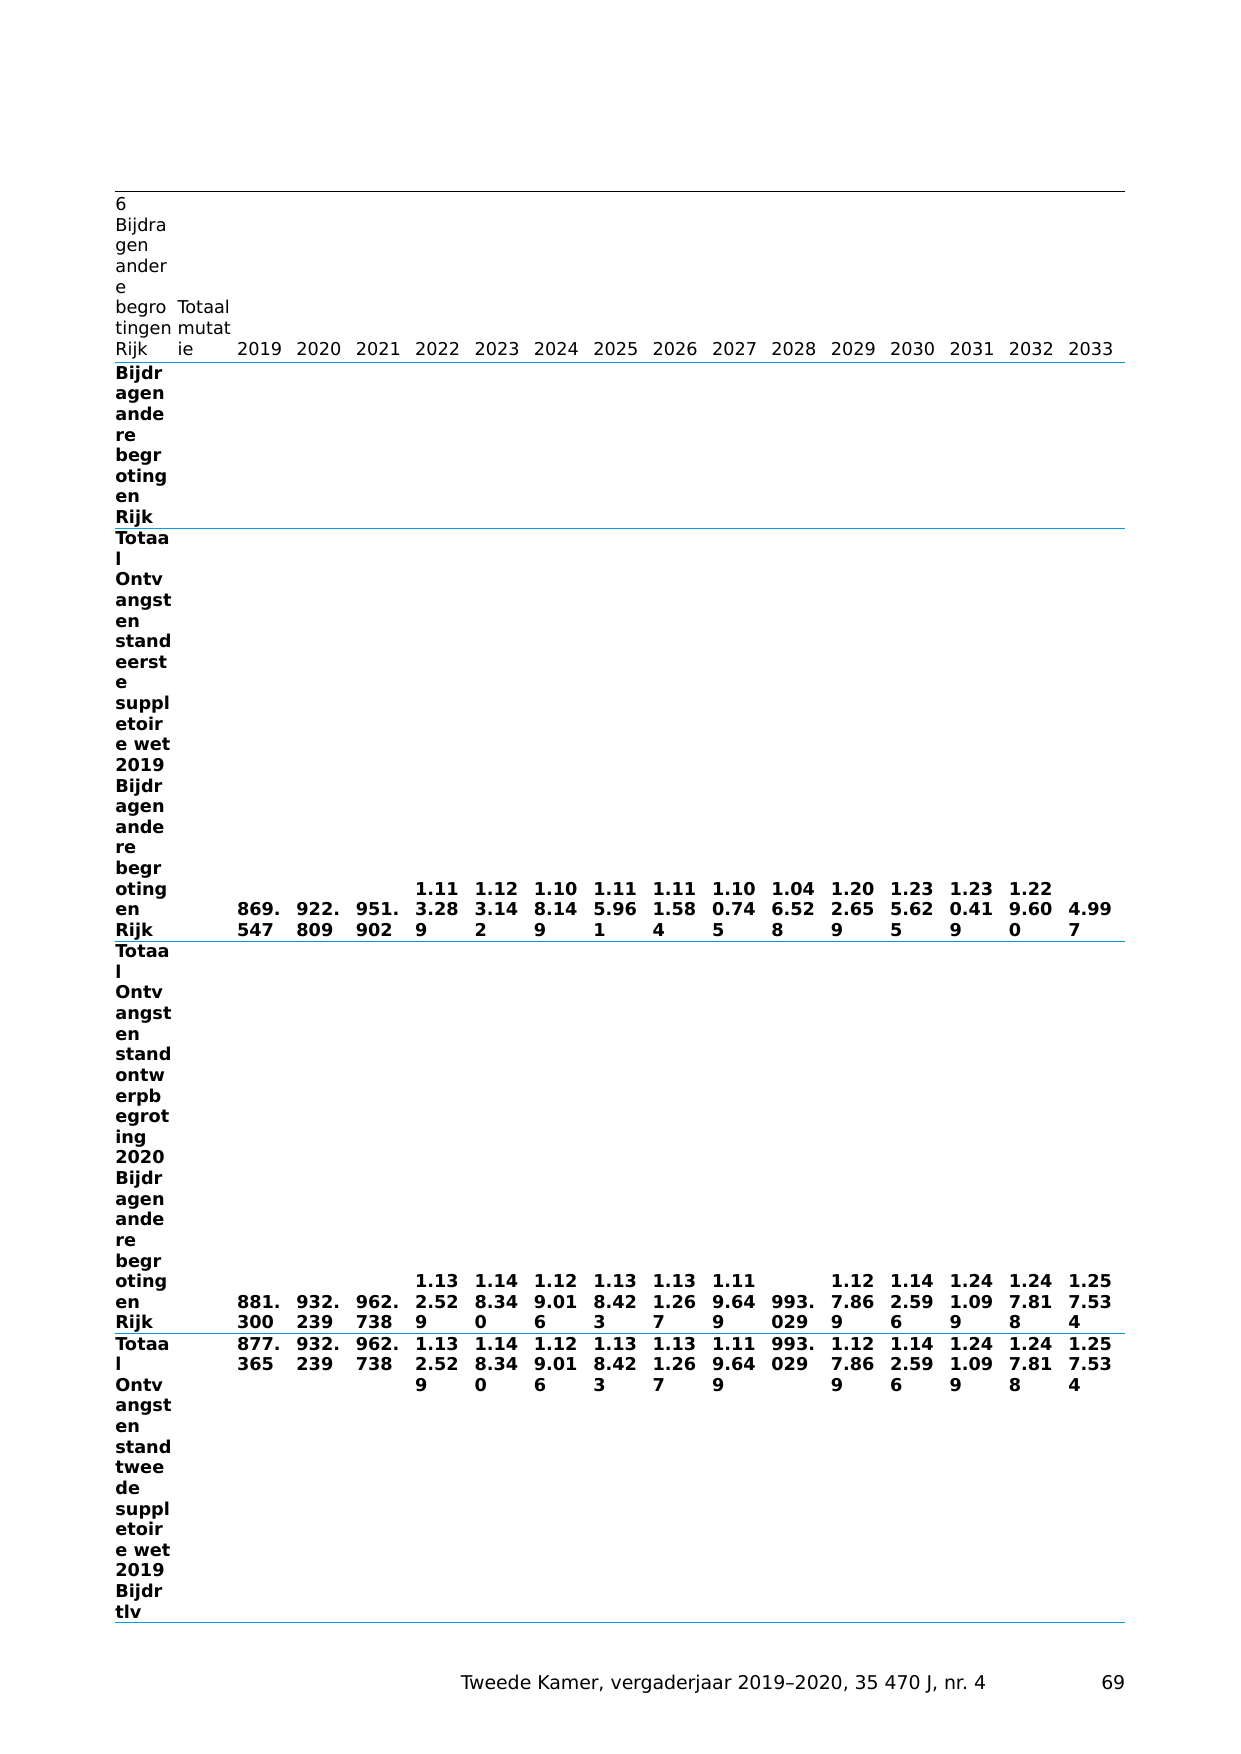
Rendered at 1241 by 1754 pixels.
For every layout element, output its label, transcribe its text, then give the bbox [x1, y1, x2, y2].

table_cell 962.738 [353, 1334, 412, 1622]
table_cell 1.148.340 [471, 1334, 531, 1622]
table_cell 1.108.149 [531, 529, 590, 941]
table_cell 1.247.818 [1006, 942, 1065, 1333]
table_cell Totaal Ontvangsten stand ontwerpbegroting 2020 Bijdragen andere begrotingen Rijk [115, 942, 174, 1333]
table_cell 932.239 [293, 1334, 353, 1622]
table_cell [293, 363, 353, 528]
table_header 6 Bijdragen andere begrotingen Rijk [115, 192, 174, 362]
table_header 2025 [590, 192, 649, 362]
table_cell 1.229.600 [1006, 529, 1065, 941]
table_header 2031 [946, 192, 1006, 362]
table_cell 1.111.584 [650, 529, 709, 941]
table_cell [768, 363, 828, 528]
table_cell [946, 363, 1006, 528]
table_cell 1.257.534 [1065, 942, 1125, 1333]
table_cell [1006, 363, 1065, 528]
table_cell [175, 529, 234, 941]
table_cell 1.127.869 [828, 1334, 887, 1622]
table_cell [650, 363, 709, 528]
table_cell 1.115.961 [590, 529, 649, 941]
table_cell [175, 1334, 234, 1622]
table_header 2019 [234, 192, 293, 362]
table_cell 1.138.423 [590, 1334, 649, 1622]
table_cell [709, 363, 768, 528]
table_cell 1.142.596 [887, 942, 946, 1333]
table_cell 1.247.818 [1006, 1334, 1065, 1622]
table_header Totaal mutatie [175, 192, 234, 362]
table_cell 1.123.142 [471, 529, 531, 941]
table_cell 1.132.529 [412, 942, 471, 1333]
table_header 2024 [531, 192, 590, 362]
table_cell Bijdragen andere begrotingen Rijk [115, 363, 174, 528]
table_cell [531, 363, 590, 528]
table_cell [1065, 363, 1125, 528]
table_cell Totaal Ontvangsten stand eerste suppletoire wet 2019 Bijdragen andere begrotingen Rijk [115, 529, 174, 941]
table_header 2030 [887, 192, 946, 362]
table_cell 1.142.596 [887, 1334, 946, 1622]
table_header 2022 [412, 192, 471, 362]
table_cell 1.100.745 [709, 529, 768, 941]
table_cell 932.239 [293, 942, 353, 1333]
table_cell 1.138.423 [590, 942, 649, 1333]
table_header 2028 [768, 192, 828, 362]
table_cell 1.131.267 [650, 942, 709, 1333]
table_cell [887, 363, 946, 528]
table_cell 1.046.528 [768, 529, 828, 941]
table_cell 1.257.534 [1065, 1334, 1125, 1622]
table_cell 1.148.340 [471, 942, 531, 1333]
table_header 2021 [353, 192, 412, 362]
table_cell 1.132.529 [412, 1334, 471, 1622]
table_cell 1.119.649 [709, 942, 768, 1333]
table_cell 1.241.099 [946, 1334, 1006, 1622]
table_header 2023 [471, 192, 531, 362]
table_cell [234, 363, 293, 528]
table_header 2029 [828, 192, 887, 362]
table_header 2020 [293, 192, 353, 362]
table_cell 1.129.016 [531, 942, 590, 1333]
table_cell 1.202.659 [828, 529, 887, 941]
table_cell 1.127.869 [828, 942, 887, 1333]
table_cell Totaal Ontvangsten stand tweede suppletoire wet 2019 Bijdr tlv [115, 1334, 174, 1622]
table_cell 993.029 [768, 1334, 828, 1622]
table_cell 1.119.649 [709, 1334, 768, 1622]
table_cell 881.300 [234, 942, 293, 1333]
table_cell 877.365 [234, 1334, 293, 1622]
table_cell [590, 363, 649, 528]
table_header 2027 [709, 192, 768, 362]
table_cell 922.809 [293, 529, 353, 941]
table_cell 4.997 [1065, 529, 1125, 941]
table_cell 869.547 [234, 529, 293, 941]
table_cell [471, 363, 531, 528]
table_cell 951.902 [353, 529, 412, 941]
table_cell 1.129.016 [531, 1334, 590, 1622]
table_header 2026 [650, 192, 709, 362]
table_cell 1.230.419 [946, 529, 1006, 941]
table_cell 1.241.099 [946, 942, 1006, 1333]
table_cell 993.029 [768, 942, 828, 1333]
table_header 2033 [1065, 192, 1125, 362]
table_header 2032 [1006, 192, 1065, 362]
table_cell [828, 363, 887, 528]
table_cell 1.131.267 [650, 1334, 709, 1622]
table_cell [412, 363, 471, 528]
table_cell 1.235.625 [887, 529, 946, 941]
table_cell [175, 942, 234, 1333]
table_cell [175, 363, 234, 528]
table_cell 962.738 [353, 942, 412, 1333]
table_cell [353, 363, 412, 528]
table_cell 1.113.289 [412, 529, 471, 941]
